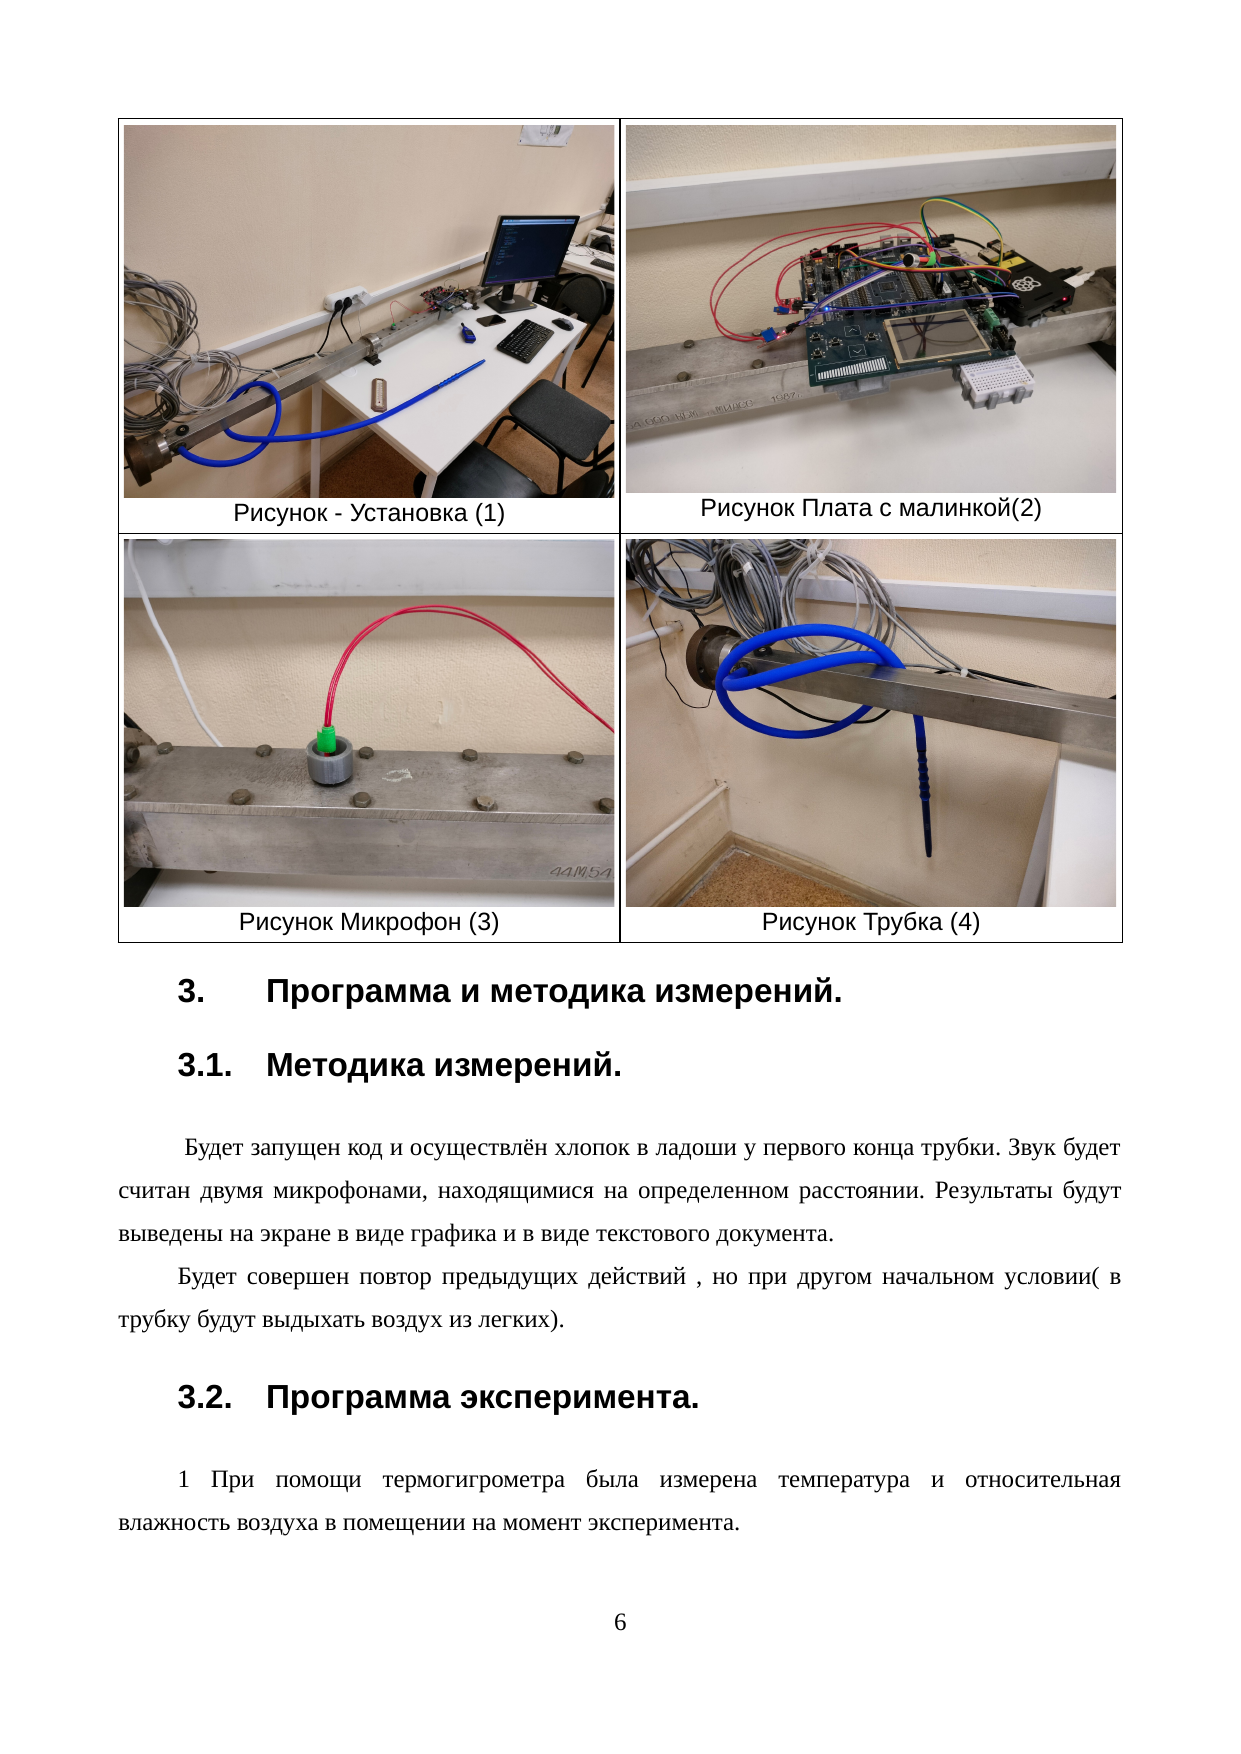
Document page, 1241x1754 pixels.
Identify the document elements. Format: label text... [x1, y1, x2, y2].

table_cell Рисунок Микрофон (3) [119, 534, 619, 942]
picture [625, 539, 1117, 907]
subtitle Методика измерений. [118, 1045, 1122, 1083]
picture [123, 125, 615, 498]
table_header Рисунок Плата с малинкой(2) [621, 119, 1122, 532]
text Будет совершен повтор предыдущих действий , но при другом начальном условии( в трубку будут выдыхать воздух из легких). [118, 1261, 1122, 1333]
text Будет запущен код и осуществлён хлопок в ладоши у первого конца трубки. Звук будет считан двумя микрофонами, находящимися на определенном расстоянии. Результаты будут выведены на экране в виде графика и в виде текстового документа. [118, 1132, 1122, 1247]
picture [123, 539, 615, 907]
picture [625, 125, 1117, 493]
subtitle Программа и методика измерений. [118, 971, 1122, 1010]
table_cell Рисунок Трубка (4) [621, 534, 1122, 942]
subtitle Программа эксперимента. [118, 1377, 1122, 1416]
text 1 При помощи термогигрометра была измерена температура и относительная влажность воздуха в помещении на момент эксперимента. [118, 1464, 1122, 1536]
table_header Рисунок - Установка (1) [119, 119, 619, 532]
